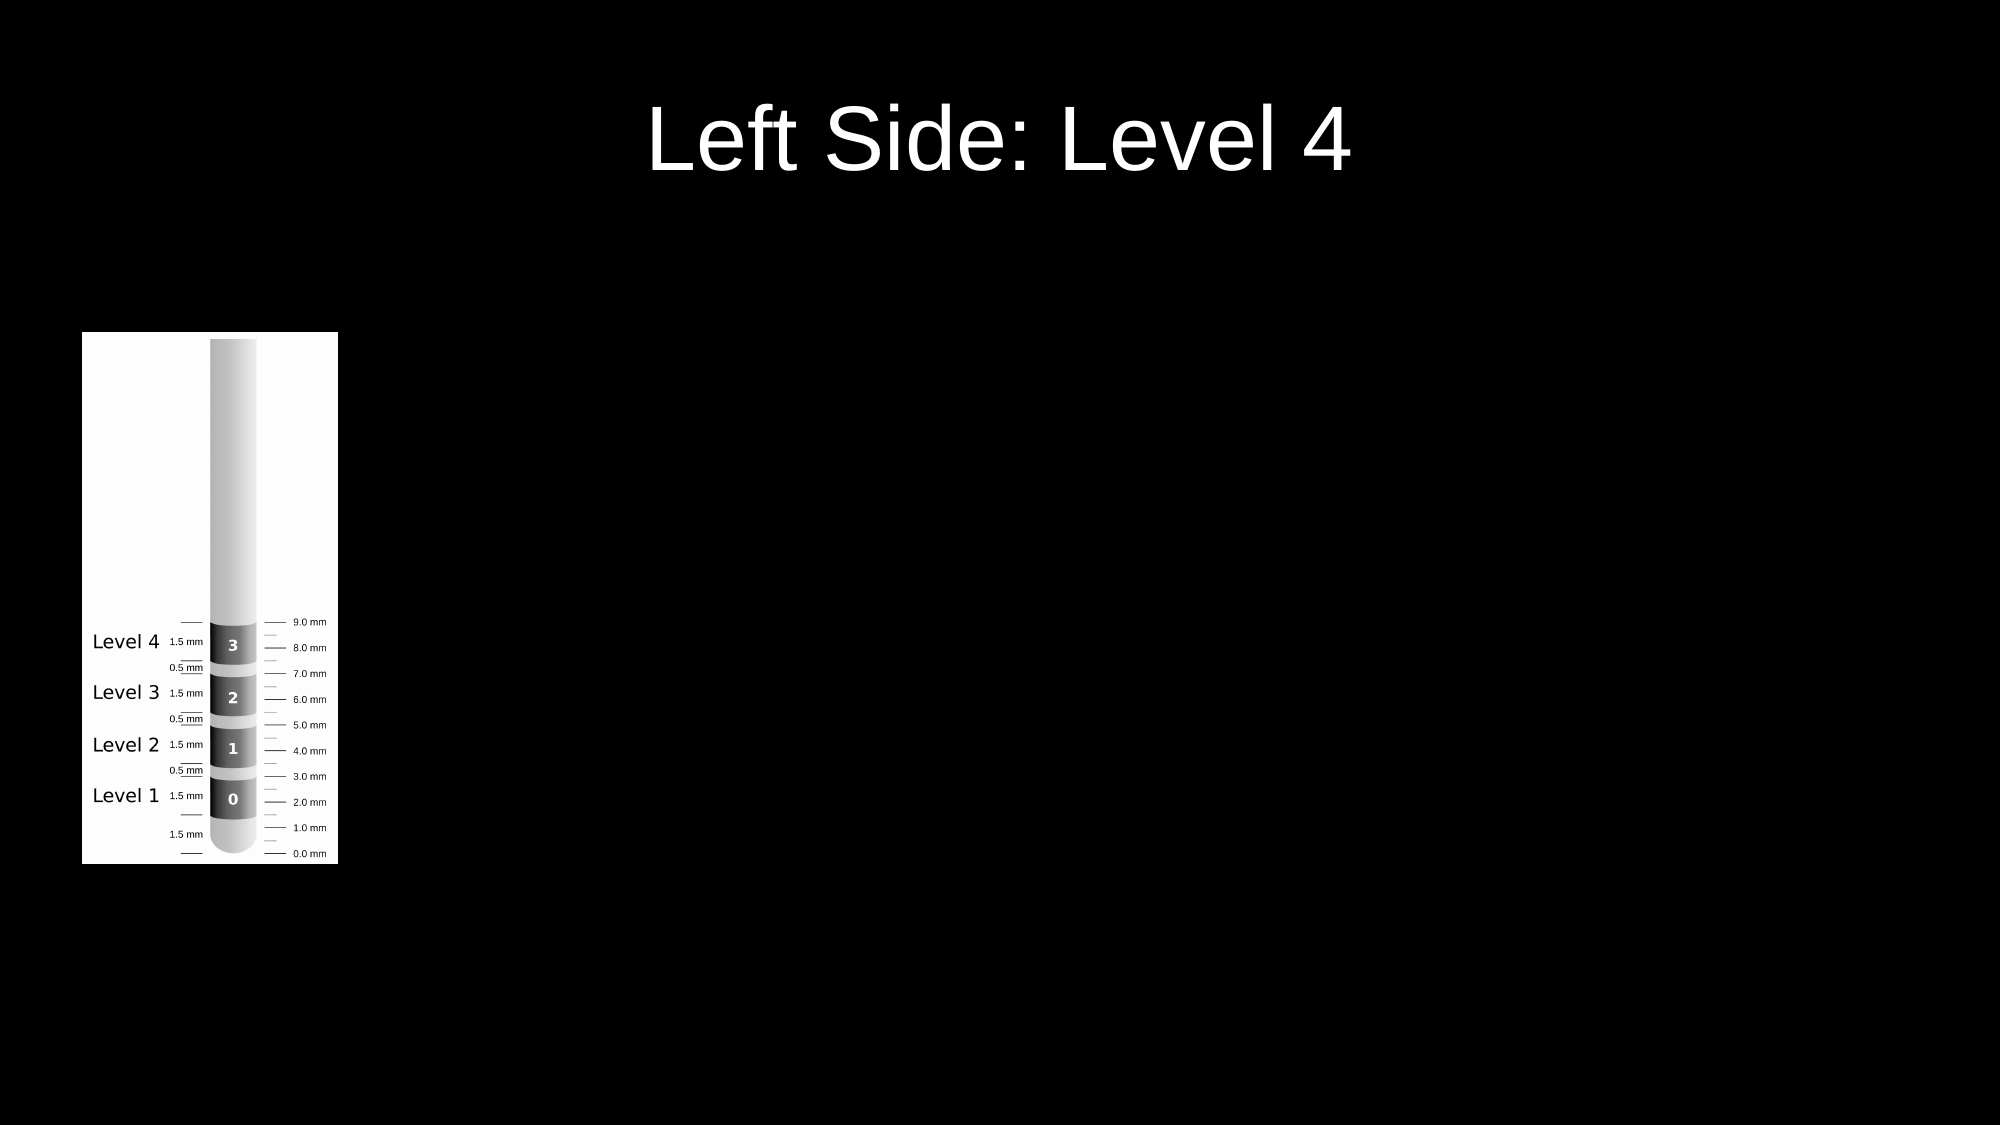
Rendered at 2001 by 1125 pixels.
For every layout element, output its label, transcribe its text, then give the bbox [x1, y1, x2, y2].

picture [82, 332, 338, 864]
title Left Side: Level 4 [99, 44, 1900, 233]
